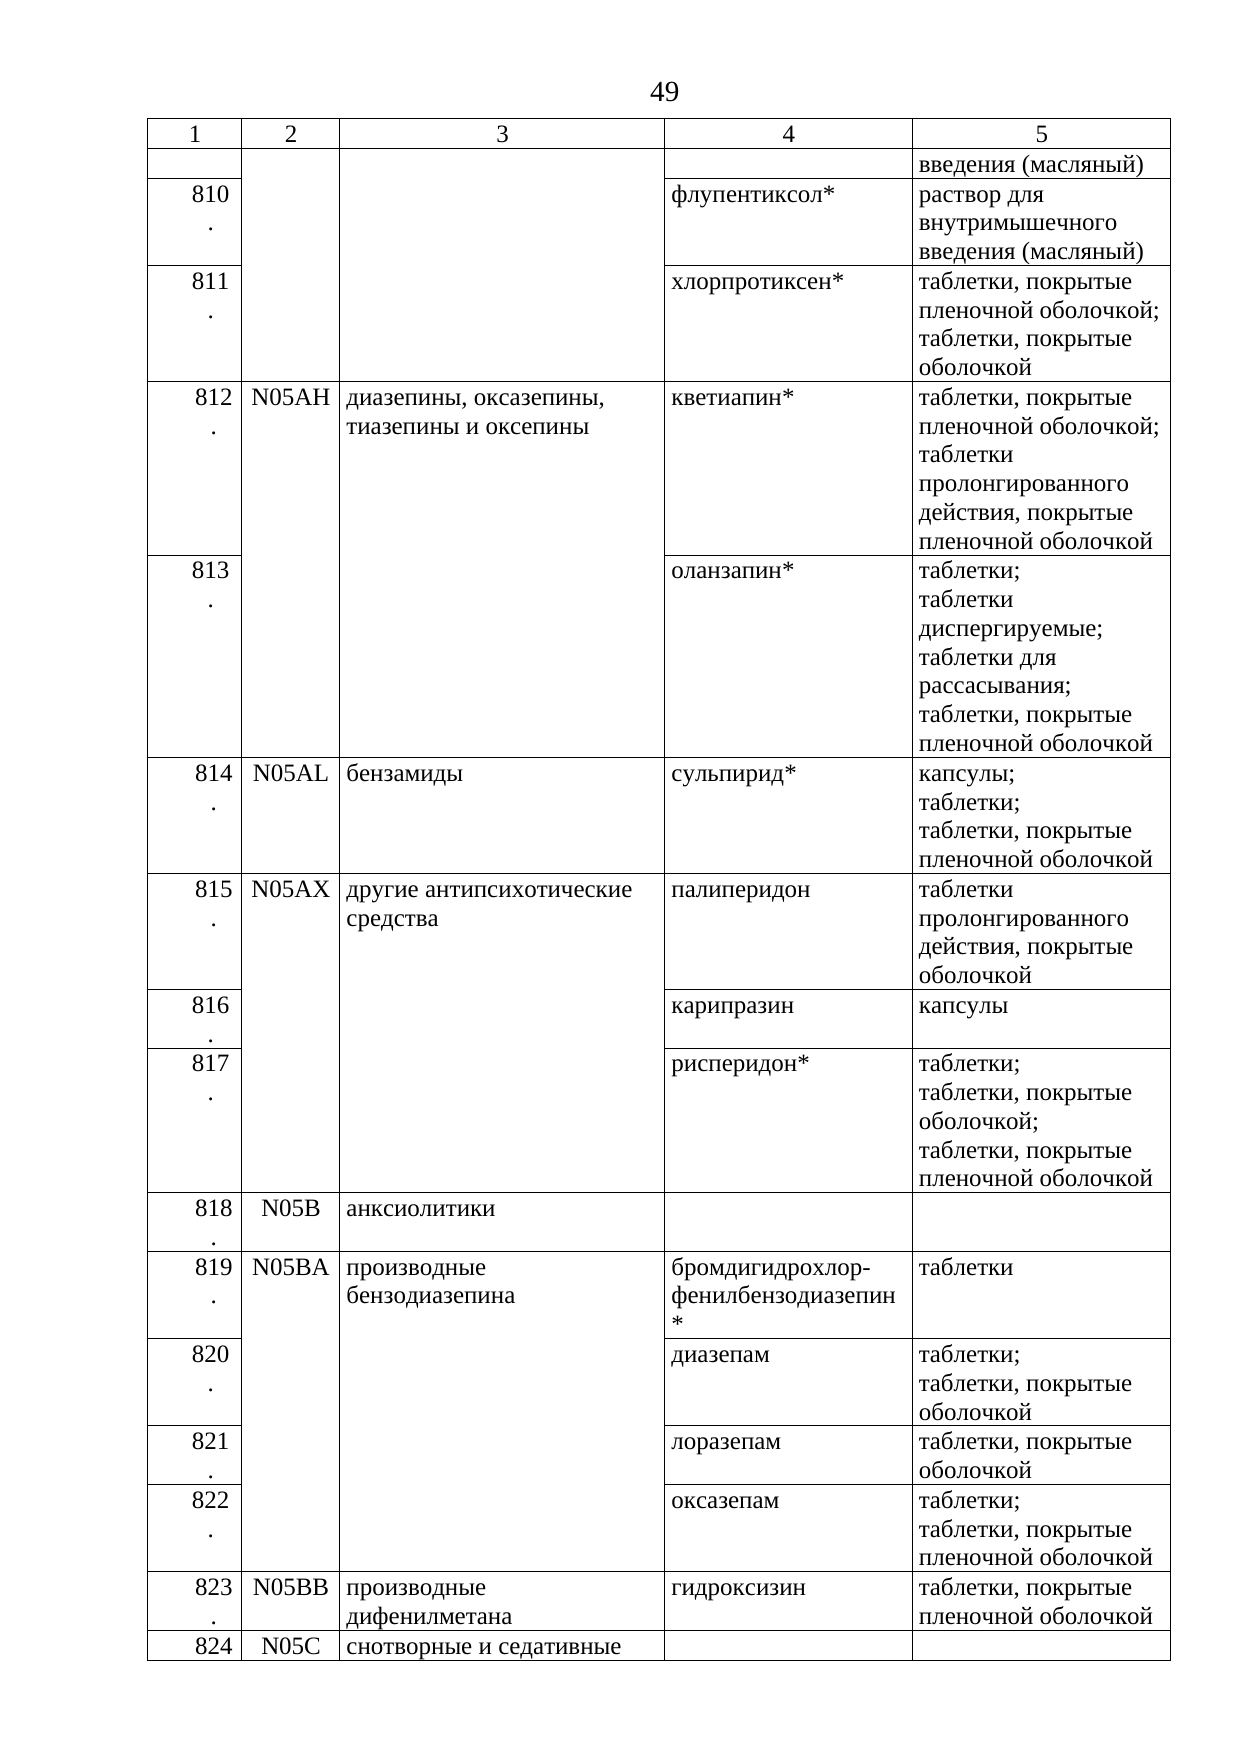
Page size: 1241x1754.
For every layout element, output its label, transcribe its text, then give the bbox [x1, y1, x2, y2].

table_cell N05AX [242, 874, 339, 989]
table_cell таблетки [913, 1252, 1170, 1338]
table_cell [665, 1193, 912, 1251]
table_cell хлорпротиксен* [665, 266, 912, 381]
table_cell [340, 1048, 664, 1192]
table_cell [340, 989, 664, 1047]
table_cell [148, 1631, 241, 1659]
table_cell сульпирид* [665, 758, 912, 873]
table_cell таблетки, покрытые пленочной оболочкой; таблетки, покрытые оболочкой [913, 266, 1170, 381]
table_cell [665, 149, 912, 178]
table_cell таблетки; таблетки диспергируемые; таблетки для рассасывания; таблетки, покрытые пленочной оболочкой [913, 556, 1170, 757]
table_cell [148, 990, 241, 1047]
table_cell [242, 149, 339, 381]
table_cell снотворные и седативные [340, 1631, 664, 1659]
table_cell [148, 179, 241, 265]
table_cell [242, 989, 339, 1047]
table_cell [340, 149, 664, 381]
table_cell диазепам [665, 1339, 912, 1425]
table_cell таблетки, покрытые оболочкой [913, 1426, 1170, 1484]
table_cell [148, 1572, 241, 1630]
table_cell палиперидон [665, 874, 912, 989]
table_cell карипразин [665, 990, 912, 1047]
table_cell [242, 1048, 339, 1192]
table_cell таблетки, покрытые пленочной оболочкой [913, 1572, 1170, 1630]
table_cell [148, 266, 241, 381]
table_header 2 [242, 119, 339, 148]
table_cell [913, 1193, 1170, 1251]
table_cell N05B [242, 1193, 339, 1251]
table_cell производные дифенилметана [340, 1572, 664, 1630]
table_cell анксиолитики [340, 1193, 664, 1251]
table_cell гидроксизин [665, 1572, 912, 1630]
table_cell [148, 382, 241, 554]
table_cell таблетки, покрытые пленочной оболочкой; таблетки пролонгированного действия, покрытые пленочной оболочкой [913, 382, 1170, 554]
table_cell другие антипсихотические средства [340, 874, 664, 989]
table_cell флупентиксол* [665, 179, 912, 265]
table_cell введения (масляный) [913, 149, 1170, 178]
table_cell [148, 874, 241, 989]
table_cell рисперидон* [665, 1049, 912, 1192]
table_cell N05BA [242, 1252, 339, 1571]
table_header 5 [913, 119, 1170, 148]
table_cell [665, 1631, 912, 1659]
table_cell кветиапин* [665, 382, 912, 554]
table_cell диазепины, оксазепины, тиазепины и оксепины [340, 382, 664, 757]
table_cell таблетки; таблетки, покрытые пленочной оболочкой [913, 1485, 1170, 1571]
table_cell оланзапин* [665, 556, 912, 757]
table_cell [148, 556, 241, 757]
table_cell капсулы; таблетки; таблетки, покрытые пленочной оболочкой [913, 758, 1170, 873]
table_cell [148, 1426, 241, 1484]
table_cell оксазепам [665, 1485, 912, 1571]
table_cell раствор для внутримышечного введения (масляный) [913, 179, 1170, 265]
table_cell [148, 758, 241, 873]
table_cell N05AH [242, 382, 339, 757]
table_header 4 [665, 119, 912, 148]
table_cell N05BB [242, 1572, 339, 1630]
table_header 1 [148, 119, 241, 148]
table_cell таблетки; таблетки, покрытые оболочкой; таблетки, покрытые пленочной оболочкой [913, 1049, 1170, 1192]
table_cell N05C [242, 1631, 339, 1659]
table_cell [148, 1049, 241, 1192]
table_header 3 [340, 119, 664, 148]
table_cell производные бензодиазепина [340, 1252, 664, 1571]
table_cell лоразепам [665, 1426, 912, 1484]
table_cell [148, 1485, 241, 1571]
table_cell [913, 1631, 1170, 1659]
table_cell [148, 1252, 241, 1338]
table_cell бромдигидрохлор-фенилбензодиазепин* [665, 1252, 912, 1338]
table_cell N05AL [242, 758, 339, 873]
table_cell бензамиды [340, 758, 664, 873]
table_cell [148, 149, 241, 178]
table_cell таблетки; таблетки, покрытые оболочкой [913, 1339, 1170, 1425]
table_cell таблетки пролонгированного действия, покрытые оболочкой [913, 874, 1170, 989]
table_cell капсулы [913, 990, 1170, 1047]
table_cell [148, 1193, 241, 1251]
table_cell [148, 1339, 241, 1425]
